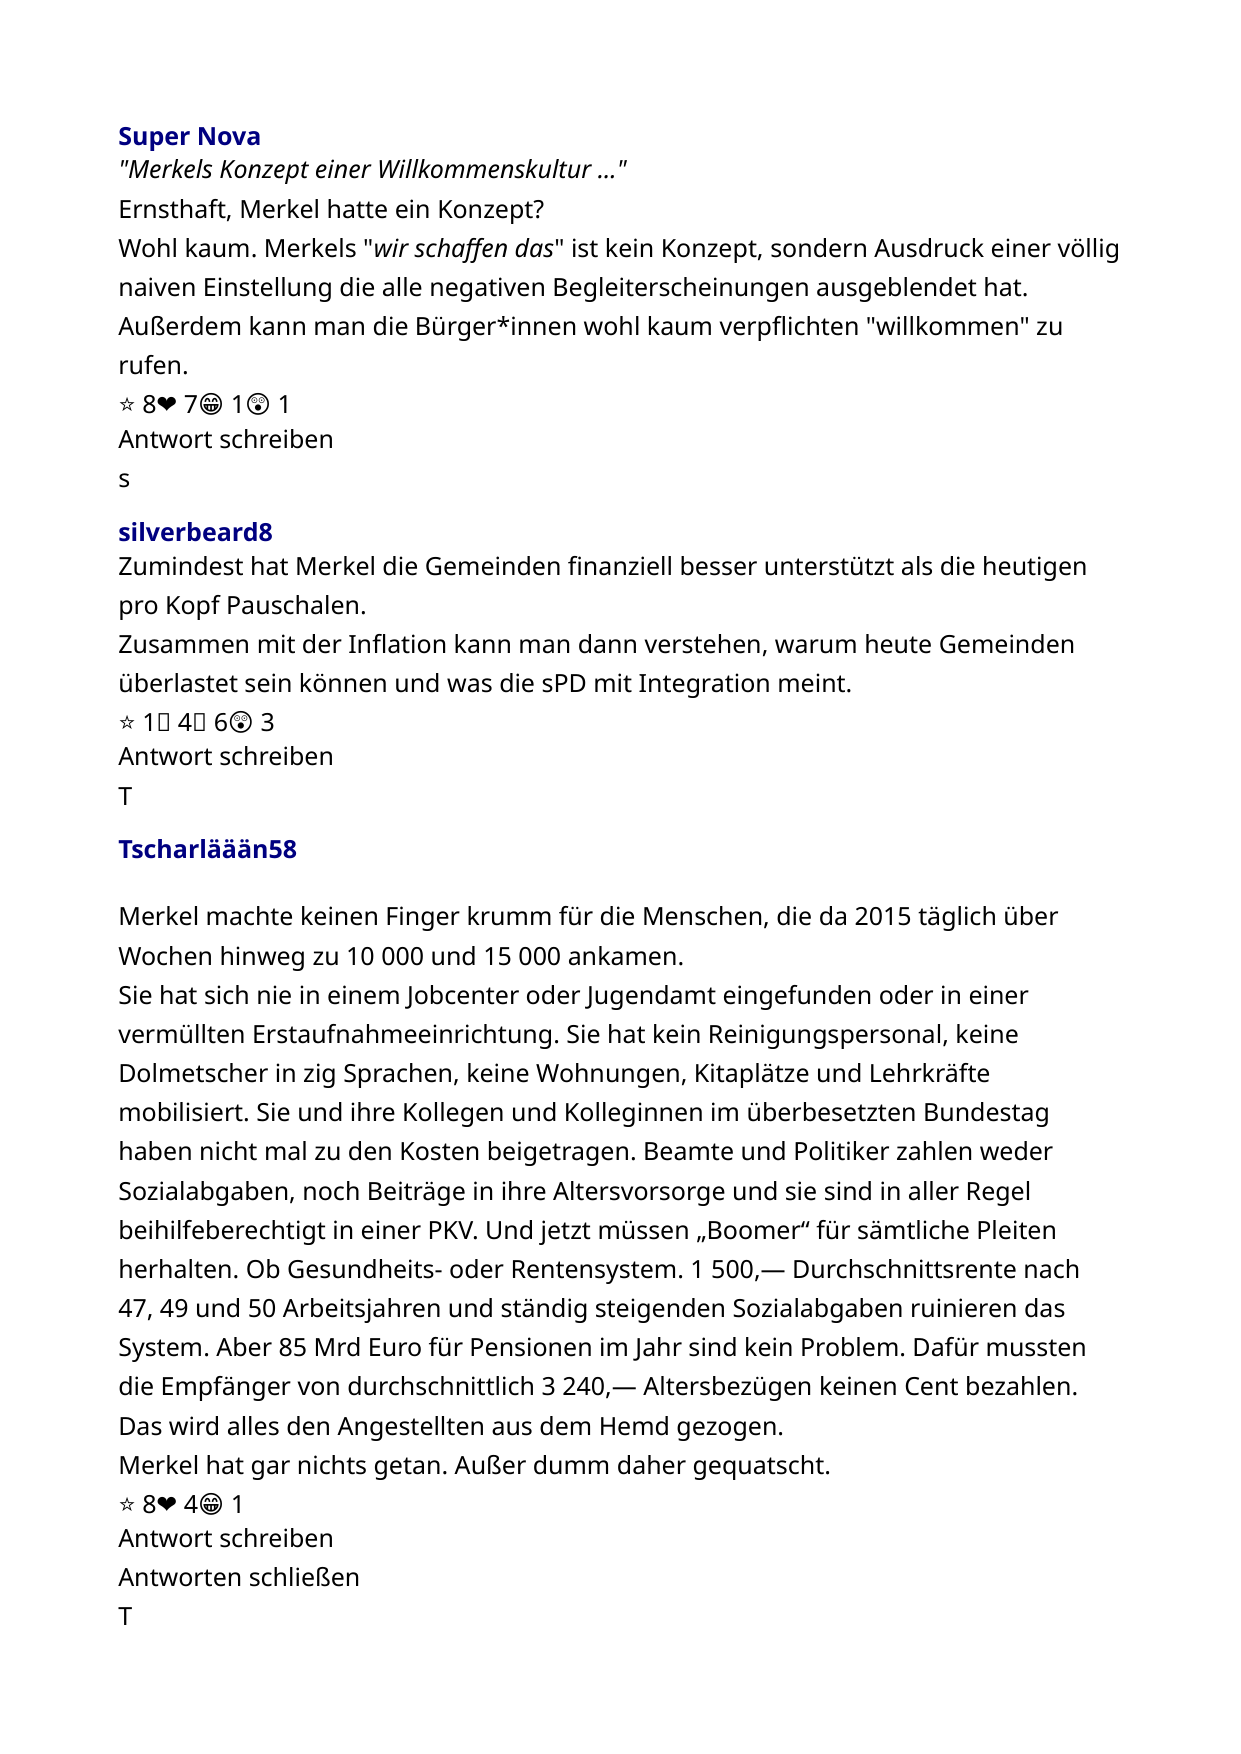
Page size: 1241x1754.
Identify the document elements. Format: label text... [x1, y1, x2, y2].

text Zumindest hat Merkel die Gemeinden finanziell besser unterstützt als die heutigen pro Kopf Pauschalen. [118, 548, 1122, 621]
text Antworten schließen [118, 1560, 1122, 1594]
text "Merkels Konzept einer Willkommenskultur ..." [118, 152, 1122, 186]
text Sie hat sich nie in einem Jobcenter oder Jugendamt eingefunden oder in einer vermüllten Erstaufnahmeeinrichtung. Sie hat kein Reinigungspersonal, keine Dolmetscher in zig Sprachen, keine Wohnungen, Kitaplätze und Lehrkräfte mobilisiert. Sie und ihre Kollegen und Kolleginnen im überbesetzten Bundestag haben nicht mal zu den Kosten beigetragen. Beamte und Politiker zahlen weder Sozialabgaben, noch Beiträge in ihre Altersvorsorge und sie sind in aller Regel beihilfeberechtigt in einer PKV. Und jetzt müssen „Boomer“ für sämtliche Pleiten herhalten. Ob Gesundheits- oder Rentensystem. 1 500,— Durchschnittsrente nach 47, 49 und 50 Arbeitsjahren und ständig steigenden Sozialabgaben ruinieren das System. Aber 85 Mrd Euro für Pensionen im Jahr sind kein Problem. Dafür mussten die Empfänger von durchschnittlich 3 240,— Altersbezügen keinen Cent bezahlen. Das wird alles den Angestellten aus dem Hemd gezogen. [118, 977, 1122, 1442]
subtitle Tscharläään58 [118, 832, 1122, 866]
text Merkel hat gar nichts getan. Außer dumm daher gequatscht. [118, 1447, 1122, 1481]
text Antwort schreiben [118, 739, 1122, 773]
text Zusammen mit der Inflation kann man dann verstehen, warum heute Gemeinden überlastet sein können und was die sPD mit Integration meint. [118, 627, 1122, 700]
text Antwort schreiben [118, 421, 1122, 455]
text T [118, 1599, 1122, 1633]
text Antwort schreiben [118, 1521, 1122, 1554]
subtitle silverbeard8 [118, 514, 1122, 548]
text ⭐️ 8❤️ 4😁 1 [118, 1486, 1122, 1521]
subtitle Super Nova [118, 118, 1122, 152]
text ⭐️ 1🙁 4🤨 6😲 3 [118, 705, 1122, 739]
text ⭐️ 8❤️ 7😁 1😲 1 [118, 387, 1122, 421]
text T [118, 778, 1122, 812]
text Merkel machte keinen Finger krumm für die Menschen, die da 2015 täglich über Wochen hinweg zu 10 000 und 15 000 ankamen. [118, 899, 1122, 972]
text Ernsthaft, Merkel hatte ein Konzept? Wohl kaum. Merkels "wir schaffen das" ist kein Konzept, sondern Ausdruck einer völlig naiven Einstellung die alle negativen Begleiterscheinungen ausgeblendet hat. Außerdem kann man die Bürger*innen wohl kaum verpflichten "willkommen" zu rufen. [118, 191, 1122, 382]
text s [118, 460, 1122, 494]
